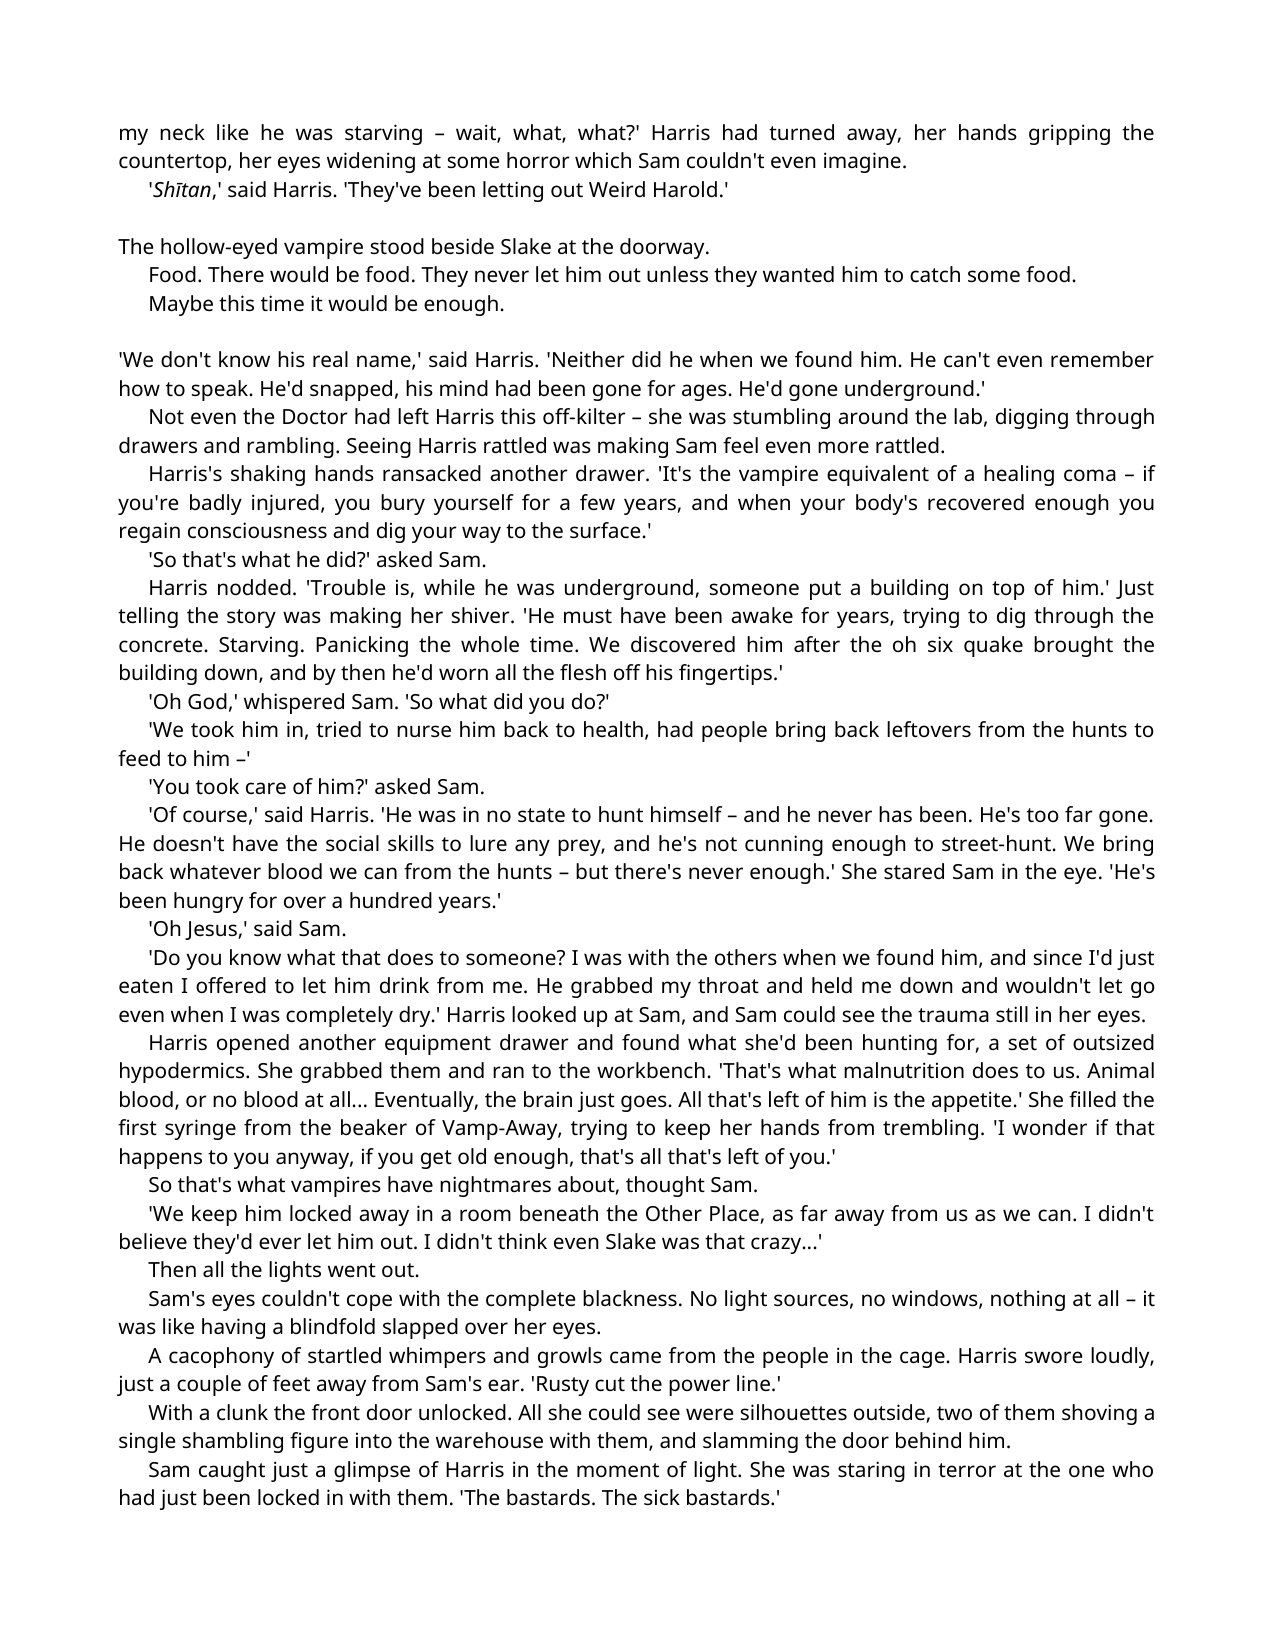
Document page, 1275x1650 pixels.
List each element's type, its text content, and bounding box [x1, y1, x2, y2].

text Maybe this time it would be enough. [118, 289, 1157, 317]
text 'Shītan,' said Harris. 'They've been letting out Weird Harold.' [118, 175, 1157, 203]
text 'We keep him locked away in a room beneath the Other Place, as far away from us as we can. I didn't believe they'd ever let him out. I didn't think even Slake was that crazy...' [118, 1199, 1157, 1256]
text 'We took him in, tried to nurse him back to health, had people bring back leftovers from the hunts to feed to him –' [118, 715, 1157, 772]
text With a clunk the front door unlocked. All she could see were silhouettes outside, two of them shoving a single shambling figure into the warehouse with them, and slamming the door behind him. [118, 1398, 1157, 1455]
text Not even the Doctor had left Harris this off-kilter – she was stumbling around the lab, digging through drawers and rambling. Seeing Harris rattled was making Sam feel even more rattled. [118, 402, 1157, 459]
text Then all the lights went out. [118, 1256, 1157, 1284]
text The hollow-eyed vampire stood beside Slake at the doorway. [118, 232, 1157, 260]
text Harris's shaking hands ransacked another drawer. 'It's the vampire equivalent of a healing coma – if you're badly injured, you bury yourself for a few years, and when your body's recovered enough you regain consciousness and dig your way to the surface.' [118, 459, 1157, 545]
text A cacophony of startled whimpers and growls came from the people in the cage. Harris swore loudly, just a couple of feet away from Sam's ear. 'Rusty cut the power line.' [118, 1341, 1157, 1398]
text 'Of course,' said Harris. 'He was in no state to hunt himself – and he never has been. He's too far gone. He doesn't have the social skills to lure any prey, and he's not cunning enough to street-hunt. We bring back whatever blood we can from the hunts – but there's never enough.' She stared Sam in the eye. 'He's been hungry for over a hundred years.' [118, 801, 1157, 914]
text 'So that's what he did?' asked Sam. [118, 545, 1157, 573]
text 'We don't know his real name,' said Harris. 'Neither did he when we found him. He can't even remember how to speak. He'd snapped, his mind had been gone for ages. He'd gone underground.' [118, 346, 1157, 402]
text 'Oh Jesus,' said Sam. [118, 914, 1157, 943]
text 'Oh God,' whispered Sam. 'So what did you do?' [118, 687, 1157, 715]
text Harris nodded. 'Trouble is, while he was underground, someone put a building on top of him.' Just telling the story was making her shiver. 'He must have been awake for years, trying to dig through the concrete. Starving. Panicking the whole time. We discovered him after the oh six quake brought the building down, and by then he'd worn all the flesh off his fingertips.' [118, 573, 1157, 687]
text Sam caught just a glimpse of Harris in the moment of light. She was staring in terror at the one who had just been locked in with them. 'The bastards. The sick bastards.' [118, 1455, 1157, 1512]
text So that's what vampires have nightmares about, thought Sam. [118, 1170, 1157, 1199]
text 'You took care of him?' asked Sam. [118, 772, 1157, 801]
text 'Do you know what that does to someone? I was with the others when we found him, and since I'd just eaten I offered to let him drink from me. He grabbed my throat and held me down and wouldn't let go even when I was completely dry.' Harris looked up at Sam, and Sam could see the trauma still in her eyes. [118, 943, 1157, 1028]
text Harris opened another equipment drawer and found what she'd been hunting for, a set of outsized hypodermics. She grabbed them and ran to the workbench. 'That's what malnutrition does to us. Animal blood, or no blood at all... Eventually, the brain just goes. All that's left of him is the appetite.' She filled the first syringe from the beaker of Vamp-Away, trying to keep her hands from trembling. 'I wonder if that happens to you anyway, if you get old enough, that's all that's left of you.' [118, 1028, 1157, 1170]
text Food. There would be food. They never let him out unless they wanted him to catch some food. [118, 260, 1157, 289]
text Sam's eyes couldn't cope with the complete blackness. No light sources, no windows, nothing at all – it was like having a blindfold slapped over her eyes. [118, 1284, 1157, 1341]
text my neck like he was starving – wait, what, what?' Harris had turned away, her hands gripping the countertop, her eyes widening at some horror which Sam couldn't even imagine. [118, 118, 1157, 175]
